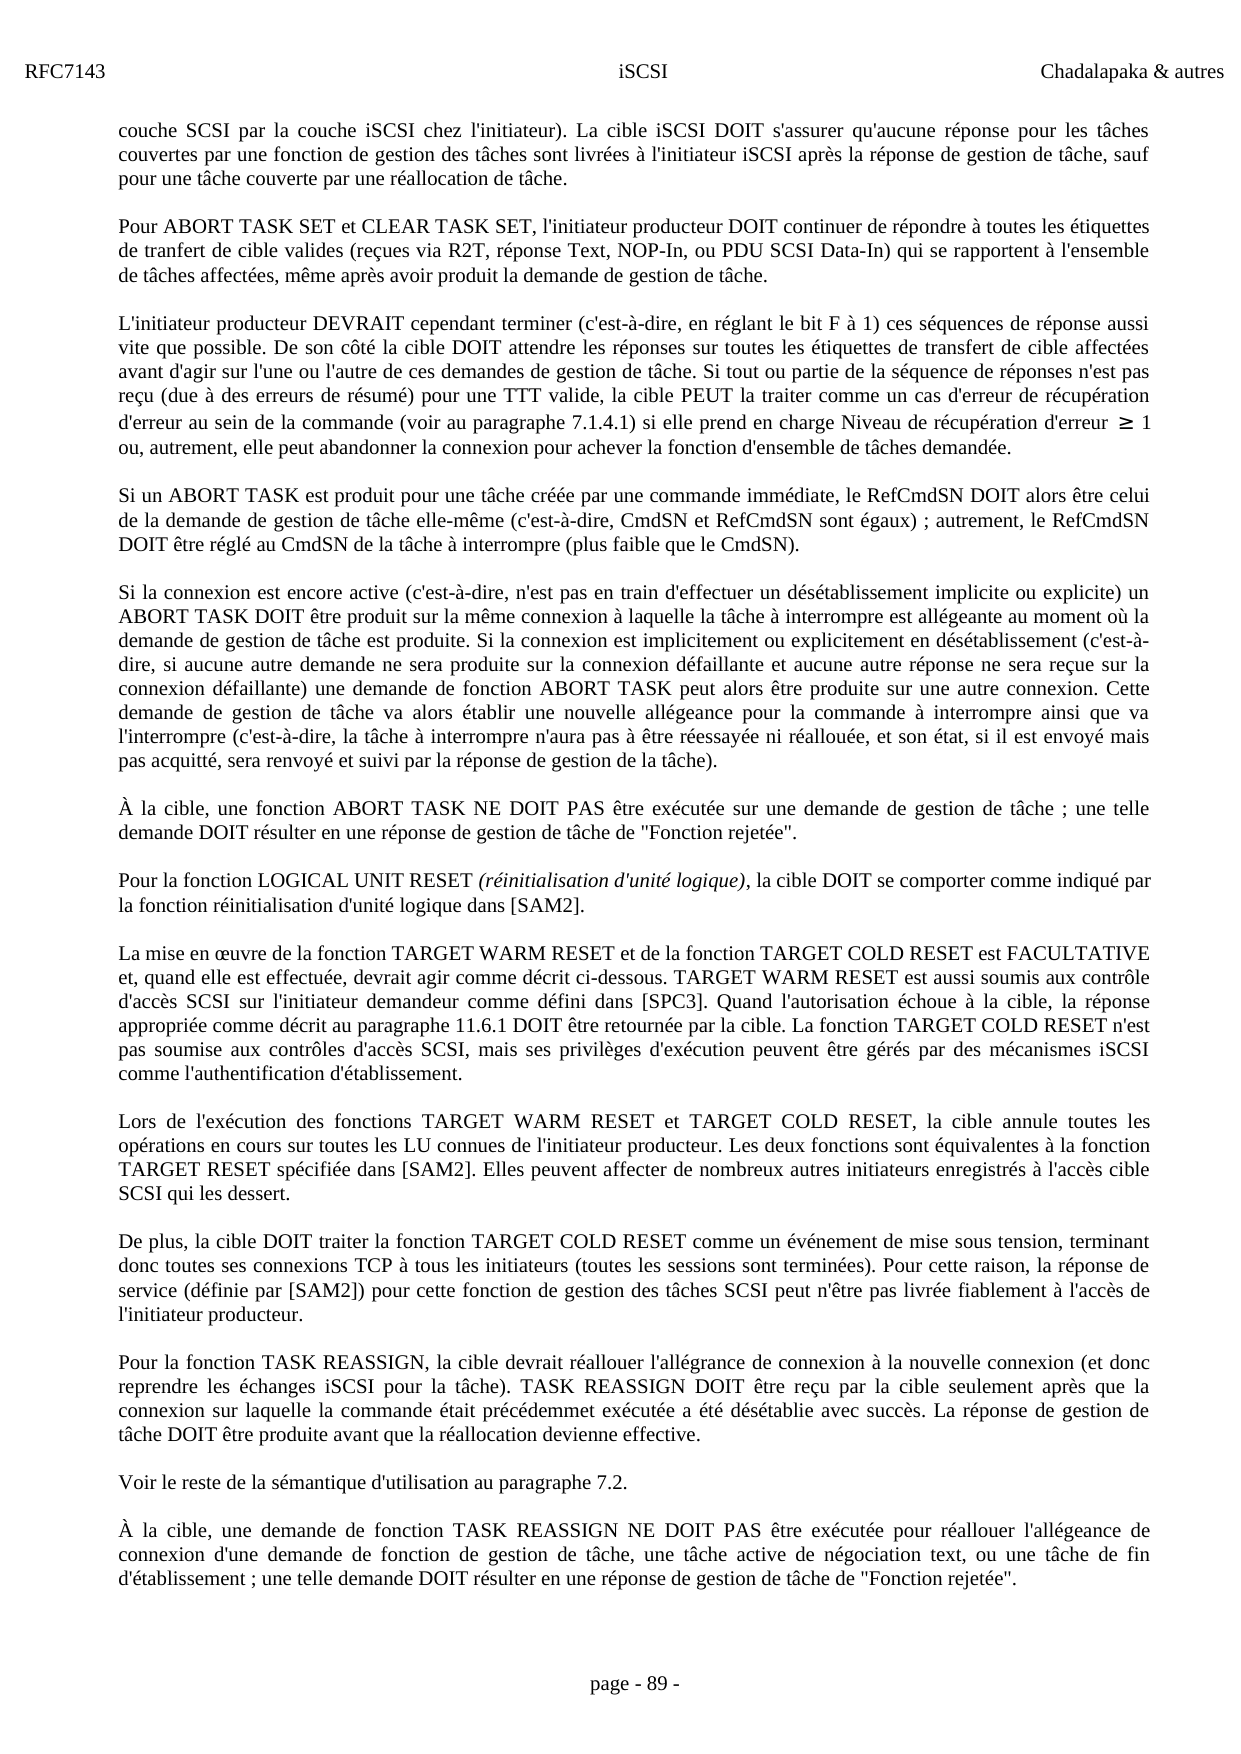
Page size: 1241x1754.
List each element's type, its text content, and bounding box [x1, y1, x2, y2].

text De plus, la cible DOIT traiter la fonction TARGET COLD RESET comme un événement de mise sous tension, terminant donc toutes ses connexions TCP à tous les initiateurs (toutes les sessions sont terminées). Pour cette raison, la réponse de service (définie par [SAM2]) pour cette fonction de gestion des tâches SCSI peut n'être pas livrée fiablement à l'accès de l'initiateur producteur. [118, 1229, 1152, 1326]
text couche SCSI par la couche iSCSI chez l'initiateur). La cible iSCSI DOIT s'assurer qu'aucune réponse pour les tâches couvertes par une fonction de gestion des tâches sont livrées à l'initiateur iSCSI après la réponse de gestion de tâche, sauf pour une tâche couverte par une réallocation de tâche. [118, 118, 1152, 190]
text Si la connexion est encore active (c'est-à-dire, n'est pas en train d'effectuer un désétablissement implicite ou explicite) un ABORT TASK DOIT être produit sur la même connexion à laquelle la tâche à interrompre est allégeante au moment où la demande de gestion de tâche est produite. Si la connexion est implicitement ou explicitement en désétablissement (c'est-à-dire, si aucune autre demande ne sera produite sur la connexion défaillante et aucune autre réponse ne sera reçue sur la connexion défaillante) une demande de fonction ABORT TASK peut alors être produite sur une autre connexion. Cette demande de gestion de tâche va alors établir une nouvelle allégeance pour la commande à interrompre ainsi que va l'interrompre (c'est-à-dire, la tâche à interrompre n'aura pas à être réessayée ni réallouée, et son état, si il est envoyé mais pas acquitté, sera renvoyé et suivi par la réponse de gestion de la tâche). [118, 580, 1152, 772]
text À la cible, une demande de fonction TASK REASSIGN NE DOIT PAS être exécutée pour réallouer l'allégeance de connexion d'une demande de fonction de gestion de tâche, une tâche active de négociation text, ou une tâche de fin d'établissement ; une telle demande DOIT résulter en une réponse de gestion de tâche de "Fonction rejetée". [118, 1518, 1152, 1590]
text La mise en œuvre de la fonction TARGET WARM RESET et de la fonction TARGET COLD RESET est FACULTATIVE et, quand elle est effectuée, devrait agir comme décrit ci-dessous. TARGET WARM RESET est aussi soumis aux contrôle d'accès SCSI sur l'initiateur demandeur comme défini dans [SPC3]. Quand l'autorisation échoue à la cible, la réponse appropriée comme décrit au paragraphe 11.6.1 DOIT être retournée par la cible. La fonction TARGET COLD RESET n'est pas soumise aux contrôles d'accès SCSI, mais ses privilèges d'exécution peuvent être gérés par des mécanismes iSCSI comme l'authentification d'établissement. [118, 941, 1152, 1085]
text Pour la fonction LOGICAL UNIT RESET (réinitialisation d'unité logique), la cible DOIT se comporter comme indiqué par la fonction réinitialisation d'unité logique dans [SAM2]. [118, 868, 1152, 917]
text Pour ABORT TASK SET et CLEAR TASK SET, l'initiateur producteur DOIT continuer de répondre à toutes les étiquettes de tranfert de cible valides (reçues via R2T, réponse Text, NOP-In, ou PDU SCSI Data-In) qui se rapportent à l'ensemble de tâches affectées, même après avoir produit la demande de gestion de tâche. [118, 214, 1152, 287]
text L'initiateur producteur DEVRAIT cependant terminer (c'est-à-dire, en réglant le bit F à 1) ces séquences de réponse aussi vite que possible. De son côté la cible DOIT attendre les réponses sur toutes les étiquettes de transfert de cible affectées avant d'agir sur l'une ou l'autre de ces demandes de gestion de tâche. Si tout ou partie de la séquence de réponses n'est pas reçu (due à des erreurs de résumé) pour une TTT valide, la cible PEUT la traiter comme un cas d'erreur de récupération d'erreur au sein de la commande (voir au paragraphe 7.1.4.1) si elle prend en charge Niveau de récupération d'erreur ≥ 1 ou, autrement, elle peut abandonner la connexion pour achever la fonction d'ensemble de tâches demandée. [118, 311, 1152, 459]
text À la cible, une fonction ABORT TASK NE DOIT PAS être exécutée sur une demande de gestion de tâche ; une telle demande DOIT résulter en une réponse de gestion de tâche de "Fonction rejetée". [118, 796, 1152, 844]
text Si un ABORT TASK est produit pour une tâche créée par une commande immédiate, le RefCmdSN DOIT alors être celui de la demande de gestion de tâche elle-même (c'est-à-dire, CmdSN et RefCmdSN sont égaux) ; autrement, le RefCmdSN DOIT être réglé au CmdSN de la tâche à interrompre (plus faible que le CmdSN). [118, 483, 1152, 556]
text Voir le reste de la sémantique d'utilisation au paragraphe 7.2. [118, 1470, 1152, 1494]
text Pour la fonction TASK REASSIGN, la cible devrait réallouer l'allégrance de connexion à la nouvelle connexion (et donc reprendre les échanges iSCSI pour la tâche). TASK REASSIGN DOIT être reçu par la cible seulement après que la connexion sur laquelle la commande était précédemmet exécutée a été désétablie avec succès. La réponse de gestion de tâche DOIT être produite avant que la réallocation devienne effective. [118, 1350, 1152, 1446]
text Lors de l'exécution des fonctions TARGET WARM RESET et TARGET COLD RESET, la cible annule toutes les opérations en cours sur toutes les LU connues de l'initiateur producteur. Les deux fonctions sont équivalentes à la fonction TARGET RESET spécifiée dans [SAM2]. Elles peuvent affecter de nombreux autres initiateurs enregistrés à l'accès cible SCSI qui les dessert. [118, 1109, 1152, 1205]
